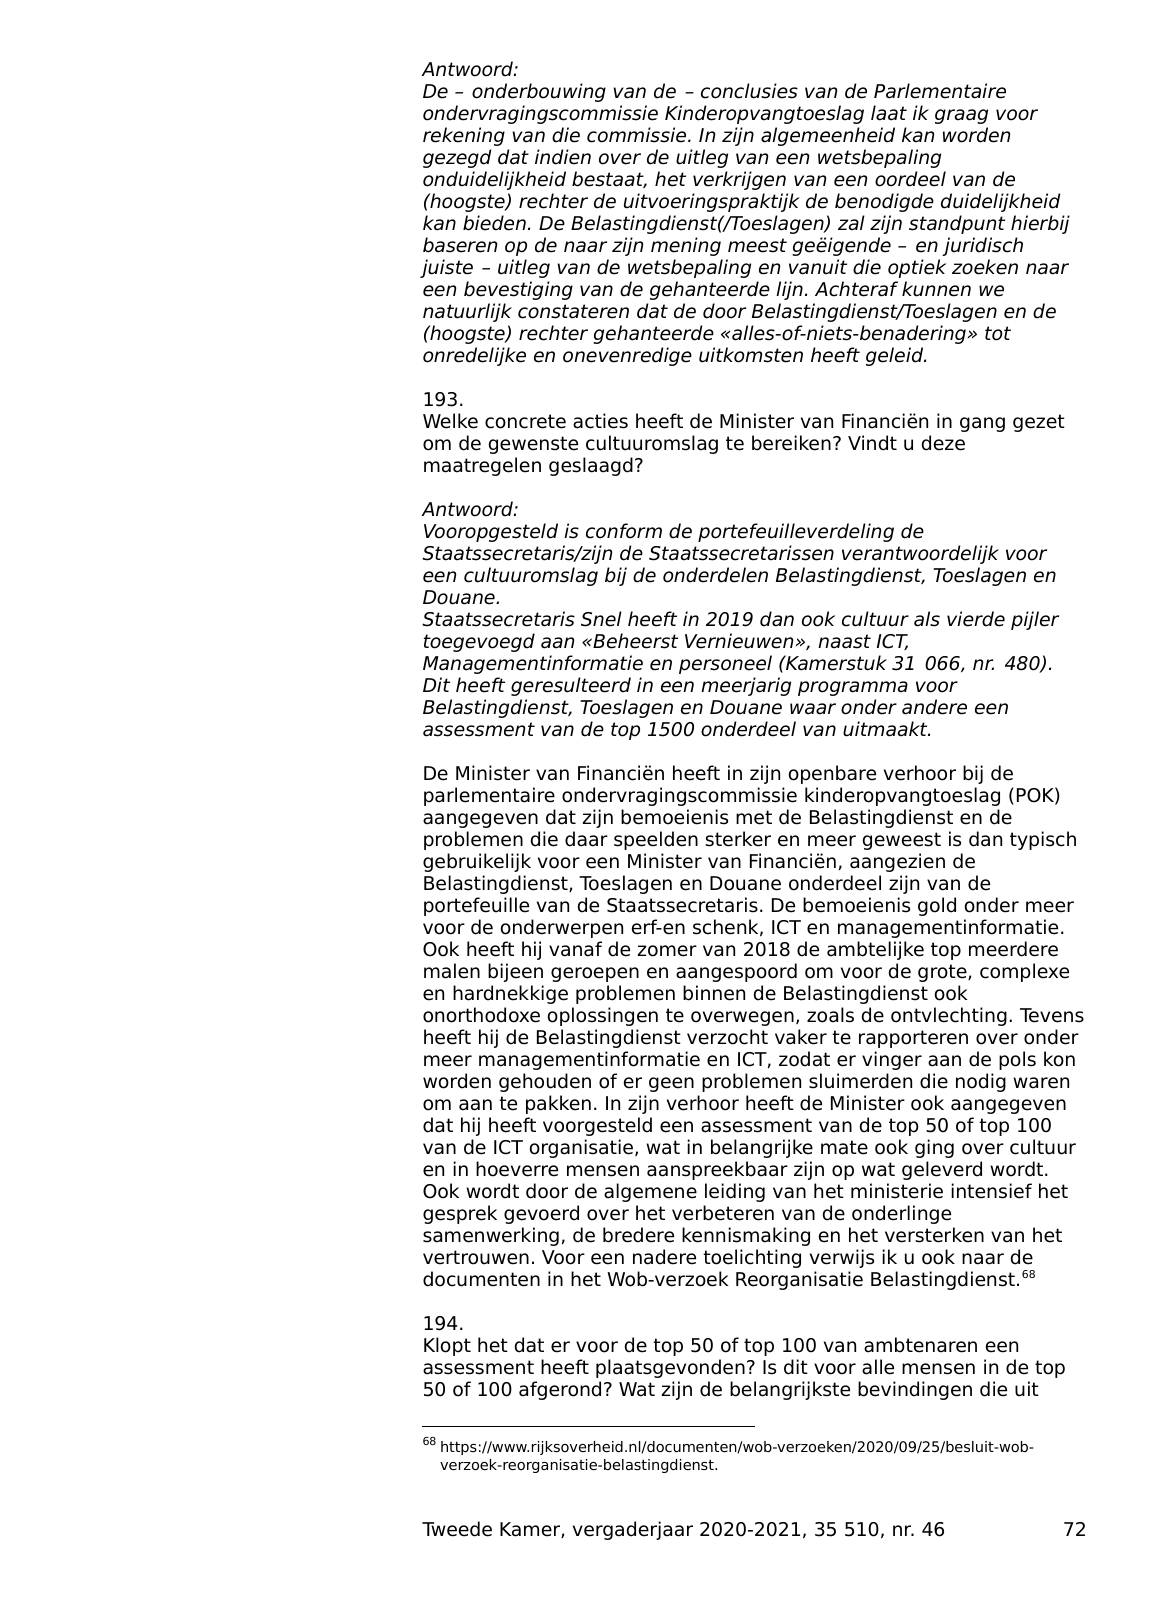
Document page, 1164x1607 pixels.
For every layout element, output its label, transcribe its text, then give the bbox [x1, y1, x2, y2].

text Antwoord: [422, 499, 1087, 521]
text De Minister van Financiën heeft in zijn openbare verhoor bij de parlementaire ondervragingscommissie kinderopvangtoeslag (POK) aangegeven dat zijn bemoeienis met de Belastingdienst en de problemen die daar speelden sterker en meer geweest is dan typisch gebruikelijk voor een Minister van Financiën, aangezien de Belastingdienst, Toeslagen en Douane onderdeel zijn van de portefeuille van de Staatssecretaris. De bemoeienis gold onder meer voor de onderwerpen erf-en schenk, ICT en managementinformatie. Ook heeft hij vanaf de zomer van 2018 de ambtelijke top meerdere malen bijeen geroepen en aangespoord om voor de grote, complexe en hardnekkige problemen binnen de Belastingdienst ook onorthodoxe oplossingen te overwegen, zoals de ontvlechting. Tevens heeft hij de Belastingdienst verzocht vaker te rapporteren over onder meer managementinformatie en ICT, zodat er vinger aan de pols kon worden gehouden of er geen problemen sluimerden die nodig waren om aan te pakken. In zijn verhoor heeft de Minister ook aangegeven dat hij heeft voorgesteld een assessment van de top 50 of top 100 van de ICT organisatie, wat in belangrijke mate ook ging over cultuur en in hoeverre mensen aanspreekbaar zijn op wat geleverd wordt. Ook wordt door de algemene leiding van het ministerie intensief het gesprek gevoerd over het verbeteren van de onderlinge samenwerking, de bredere kennismaking en het versterken van het vertrouwen. Voor een nadere toelichting verwijs ik u ook naar de documenten in het Wob-verzoek Reorganisatie Belastingdienst. [422, 763, 1087, 1291]
text Welke concrete acties heeft de Minister van Financiën in gang gezet om de gewenste cultuuromslag te bereiken? Vindt u deze maatregelen geslaagd? [422, 411, 1087, 477]
text Vooropgesteld is conform de portefeuilleverdeling de Staatssecretaris/zijn de Staatssecretarissen verantwoordelijk voor een cultuuromslag bij de onderdelen Belastingdienst, Toeslagen en Douane. [422, 521, 1087, 609]
text 194. [422, 1313, 1087, 1335]
text https://www.rijksoverheid.nl/documenten/wob-verzoeken/2020/09/25/besluit-wob-verzoek-reorganisatie-belastingdienst. [422, 1435, 1087, 1474]
text 193. [422, 389, 1087, 411]
text De – onderbouwing van de – conclusies van de Parlementaire ondervragingscommissie Kinderopvangtoeslag laat ik graag voor rekening van die commissie. In zijn algemeenheid kan worden gezegd dat indien over de uitleg van een wetsbepaling onduidelijkheid bestaat, het verkrijgen van een oordeel van de (hoogste) rechter de uitvoeringspraktijk de benodigde duidelijkheid kan bieden. De Belastingdienst(/Toeslagen) zal zijn standpunt hierbij baseren op de naar zijn mening meest geëigende – en juridisch juiste – uitleg van de wetsbepaling en vanuit die optiek zoeken naar een bevestiging van de gehanteerde lijn. Achteraf kunnen we natuurlijk constateren dat de door Belastingdienst/Toeslagen en de (hoogste) rechter gehanteerde «alles-of-niets-benadering» tot onredelijke en onevenredige uitkomsten heeft geleid. [422, 81, 1087, 367]
text Staatssecretaris Snel heeft in 2019 dan ook cultuur als vierde pijler toegevoegd aan «Beheerst Vernieuwen», naast ICT, Managementinformatie en personeel (Kamerstuk 31 066, nr. 480). Dit heeft geresulteerd in een meerjarig programma voor Belastingdienst, Toeslagen en Douane waar onder andere een assessment van de top 1500 onderdeel van uitmaakt. [422, 609, 1087, 741]
text Antwoord: [422, 59, 1087, 81]
text Klopt het dat er voor de top 50 of top 100 van ambtenaren een assessment heeft plaatsgevonden? Is dit voor alle mensen in de top 50 of 100 afgerond? Wat zijn de belangrijkste bevindingen die uit [422, 1335, 1087, 1401]
